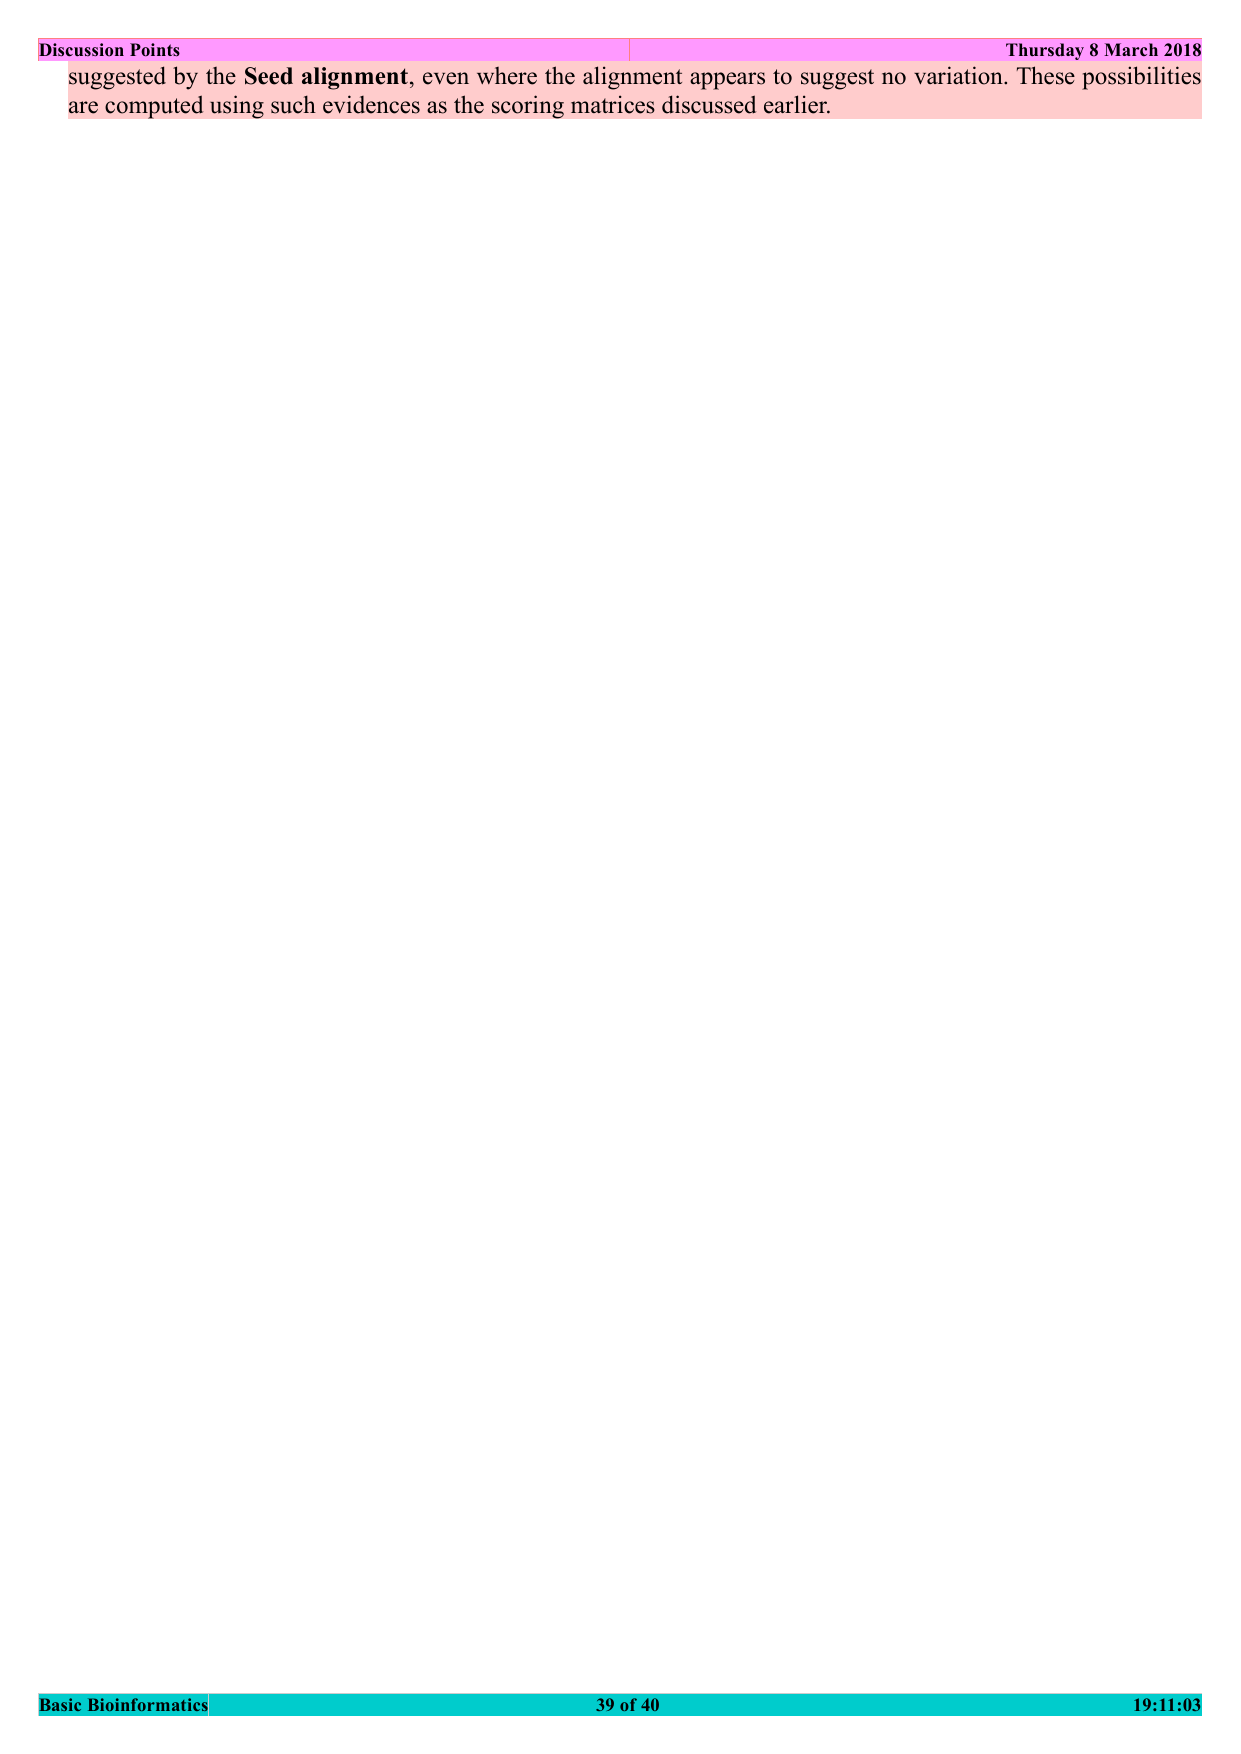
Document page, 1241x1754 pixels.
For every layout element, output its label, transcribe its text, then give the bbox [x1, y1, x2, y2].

text suggested by the Seed alignment, even where the alignment appears to suggest no variation. These possibilities are computed using such evidences as the scoring matrices discussed earlier. [68, 61, 1202, 119]
